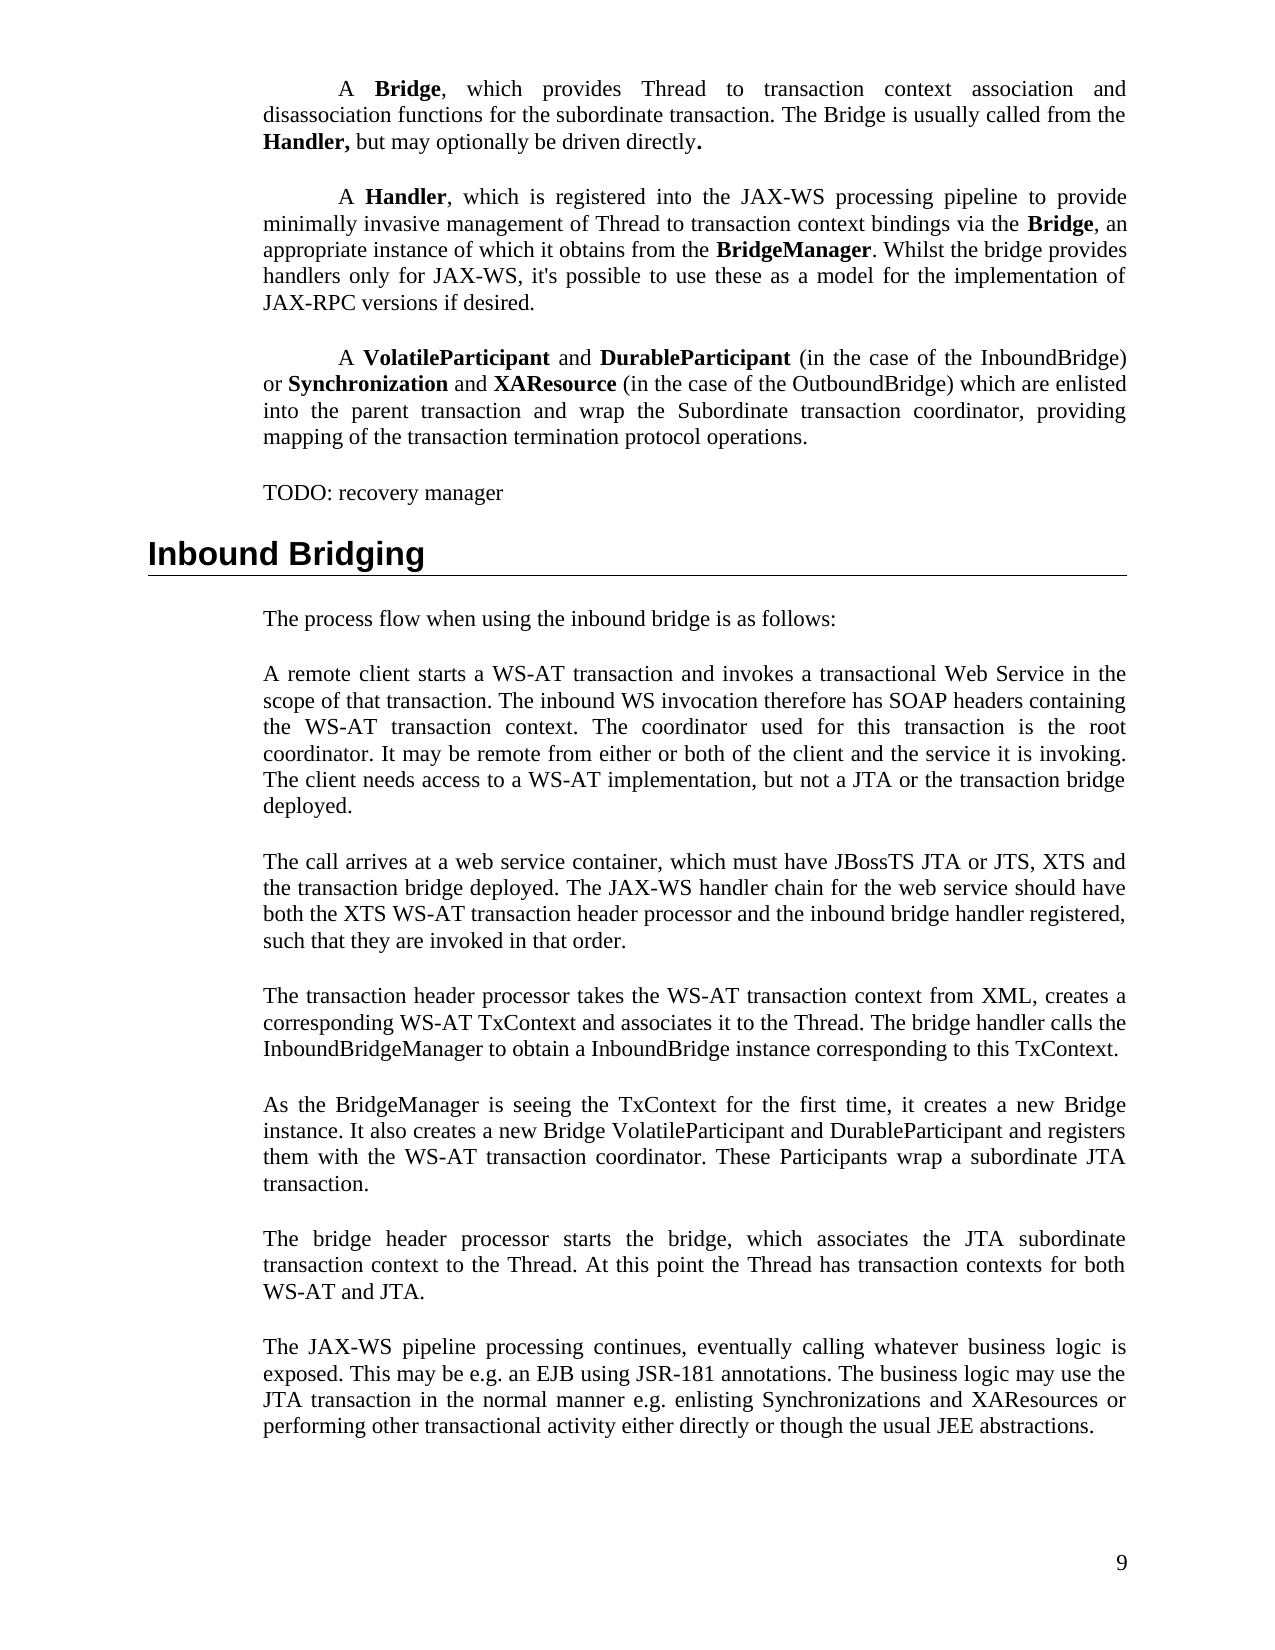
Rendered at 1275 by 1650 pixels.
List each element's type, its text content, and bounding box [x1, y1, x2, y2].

text The bridge header processor starts the bridge, which associates the JTA subordinate transaction context to the Thread. At this point the Thread has transaction contexts for both WS-AT and JTA. [263, 1225, 1127, 1304]
text TODO: recovery manager [263, 479, 1127, 505]
text The process flow when using the inbound bridge is as follows: [263, 605, 1127, 631]
text The call arrives at a web service container, which must have JBossTS JTA or JTS, XTS and the transaction bridge deployed. The JAX-WS handler chain for the web service should have both the XTS WS-AT transaction header processor and the inbound bridge handler registered, such that they are invoked in that order. [263, 848, 1127, 953]
text A Bridge, which provides Thread to transaction context association and disassociation functions for the subordinate transaction. The Bridge is usually called from the Handler, but may optionally be driven directly. [263, 75, 1127, 154]
text A Handler, which is registered into the JAX-WS processing pipeline to provide minimally invasive management of Thread to transaction context bindings via the Bridge, an appropriate instance of which it obtains from the BridgeManager. Whilst the bridge provides handlers only for JAX-WS, it's possible to use these as a model for the implementation of JAX-RPC versions if desired. [263, 183, 1127, 315]
text The JAX-WS pipeline processing continues, eventually calling whatever business logic is exposed. This may be e.g. an EJB using JSR-181 annotations. The business logic may use the JTA transaction in the normal manner e.g. enlisting Synchronizations and XAResources or performing other transactional activity either directly or though the usual JEE abstractions. [263, 1333, 1127, 1439]
subtitle Inbound Bridging [148, 534, 1127, 575]
text As the BridgeManager is seeing the TxContext for the first time, it creates a new Bridge instance. It also creates a new Bridge VolatileParticipant and DurableParticipant and registers them with the WS-AT transaction coordinator. These Participants wrap a subordinate JTA transaction. [263, 1091, 1127, 1196]
text A remote client starts a WS-AT transaction and invokes a transactional Web Service in the scope of that transaction. The inbound WS invocation therefore has SOAP headers containing the WS-AT transaction context. The coordinator used for this transaction is the root coordinator. It may be remote from either or both of the client and the service it is invoking. The client needs access to a WS-AT implementation, but not a JTA or the transaction bridge deployed. [263, 661, 1127, 819]
text A VolatileParticipant and DurableParticipant (in the case of the InboundBridge) or Synchronization and XAResource (in the case of the OutboundBridge) which are enlisted into the parent transaction and wrap the Subordinate transaction coordinator, providing mapping of the transaction termination protocol operations. [263, 344, 1127, 449]
text The transaction header processor takes the WS-AT transaction context from XML, creates a corresponding WS-AT TxContext and associates it to the Thread. The bridge handler calls the InboundBridgeManager to obtain a InboundBridge instance corresponding to this TxContext. [263, 982, 1127, 1061]
